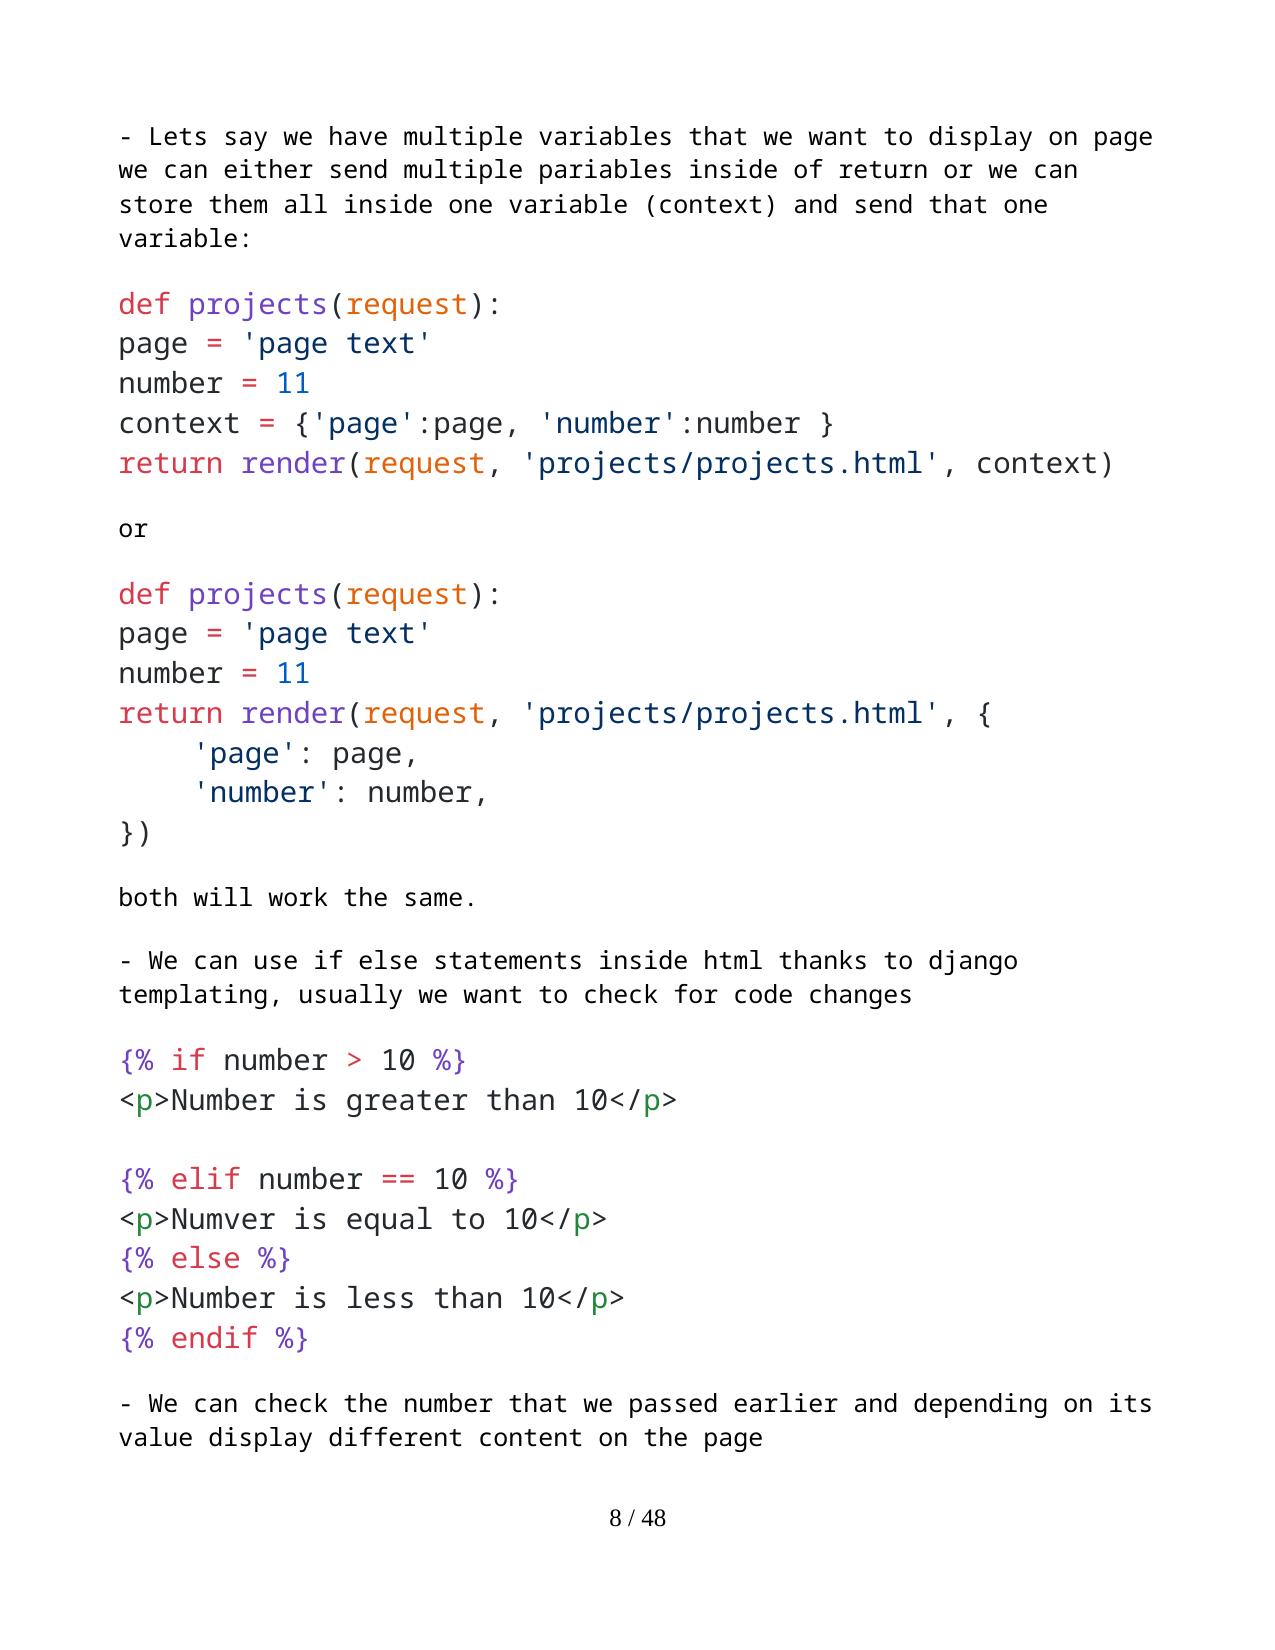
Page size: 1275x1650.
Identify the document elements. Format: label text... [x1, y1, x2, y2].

text 'number': number, [118, 772, 1157, 811]
text - Lets say we have multiple variables that we want to display on page we can either send multiple pariables inside of return or we can store them all inside one variable (context) and send that one variable: [118, 118, 1157, 254]
text - We can check the number that we passed earlier and depending on its value display different content on the page [118, 1386, 1157, 1454]
text 'page': page, [118, 732, 1157, 772]
text {% if number > 10 %} [118, 1039, 1157, 1079]
text return render(request, 'projects/projects.html', { [118, 692, 1157, 732]
text <p>Number is less than 10</p> [118, 1277, 1157, 1317]
text {% endif %} [118, 1317, 1157, 1357]
text context = {'page':page, 'number':number } [118, 402, 1157, 442]
text <p>Numver is equal to 10</p> [118, 1198, 1157, 1238]
text number = 11 [118, 652, 1157, 692]
text def projects(request): [118, 573, 1157, 613]
text <p>Number is greater than 10</p> [118, 1079, 1157, 1119]
text page = 'page text' [118, 613, 1157, 652]
text or [118, 510, 1157, 544]
text {% else %} [118, 1238, 1157, 1277]
text both will work the same. [118, 880, 1157, 914]
text - We can use if else statements inside html thanks to django templating, usually we want to check for code changes [118, 942, 1157, 1011]
text {% elif number == 10 %} [118, 1158, 1157, 1198]
text number = 11 [118, 362, 1157, 402]
text page = 'page text' [118, 323, 1157, 362]
text def projects(request): [118, 283, 1157, 323]
text }) [118, 811, 1157, 851]
text return render(request, 'projects/projects.html', context) [118, 442, 1157, 482]
